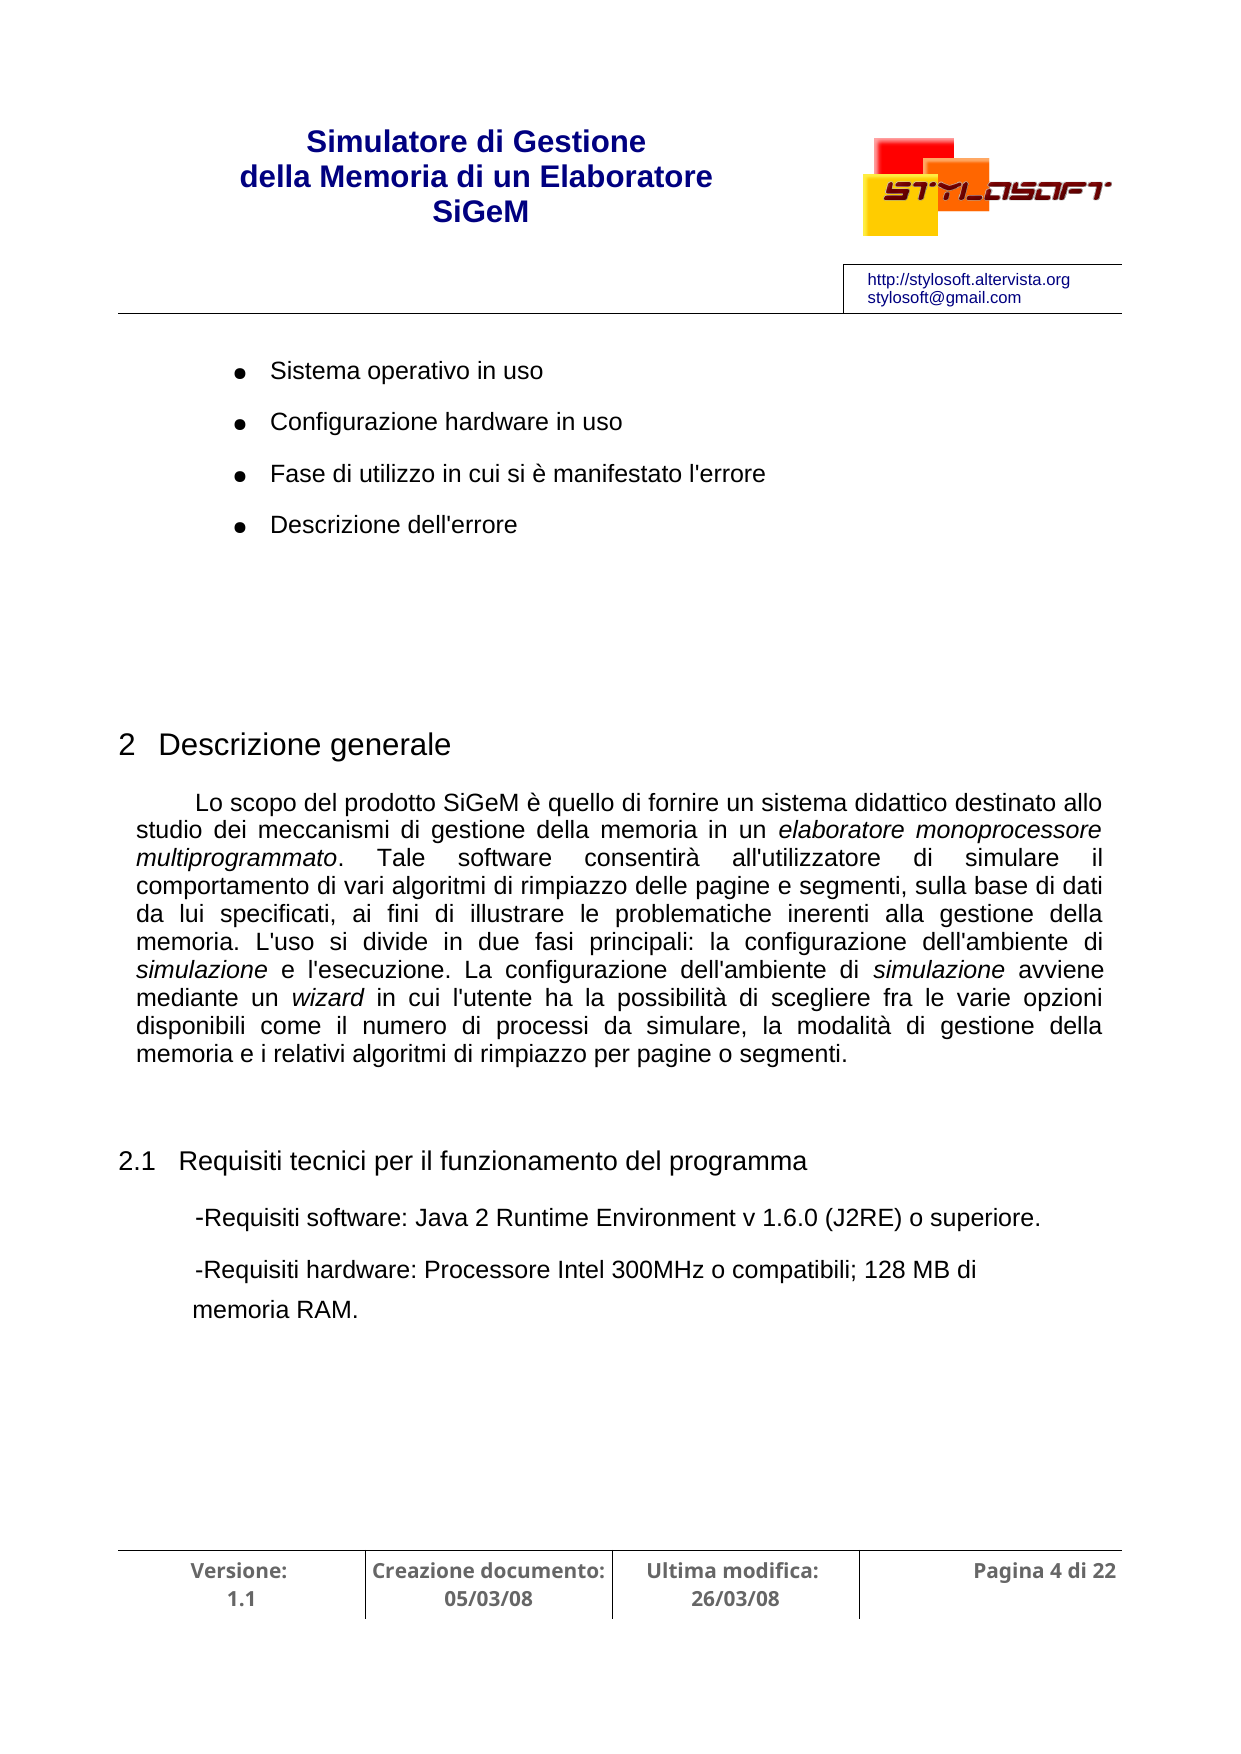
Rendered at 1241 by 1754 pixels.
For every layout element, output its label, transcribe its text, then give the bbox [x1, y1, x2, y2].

list Sistema operativo in uso [173, 356, 1104, 384]
text -Requisiti software: Java 2 Runtime Environment v 1.6.0 (J2RE) o superiore. [136, 1202, 1104, 1233]
subtitle Requisiti tecnici per il funzionamento del programma [118, 1146, 1122, 1176]
list Configurazione hardware in uso [173, 408, 1104, 436]
list Fase di utilizzo in cui si è manifestato l'errore [173, 459, 1104, 487]
list Descrizione dell'errore [173, 511, 1104, 539]
text Lo scopo del prodotto SiGeM è quello di fornire un sistema didattico destinato allo studio dei meccanismi di gestione della memoria in un elaboratore monoprocessore multiprogrammato. Tale software consentirà all'utilizzatore di simulare il comportamento di vari algoritmi di rimpiazzo delle pagine e segmenti, sulla base di dati da lui specificati, ai fini di illustrare le problematiche inerenti alla gestione della memoria. L'uso si divide in due fasi principali: la configurazione dell'ambiente di simulazione e l'esecuzione. La configurazione dell'ambiente di simulazione avviene mediante un wizard in cui l'utente ha la possibilità di scegliere fra le varie opzioni disponibili come il numero di processi da simulare, la modalità di gestione della memoria e i relativi algoritmi di rimpiazzo per pagine o segmenti. [136, 788, 1104, 1067]
text memoria RAM. [118, 1296, 1122, 1324]
subtitle Descrizione generale [118, 727, 1122, 762]
text -Requisiti hardware: Processore Intel 300MHz o compatibili; 128 MB di [136, 1256, 1104, 1284]
picture [848, 123, 1117, 247]
